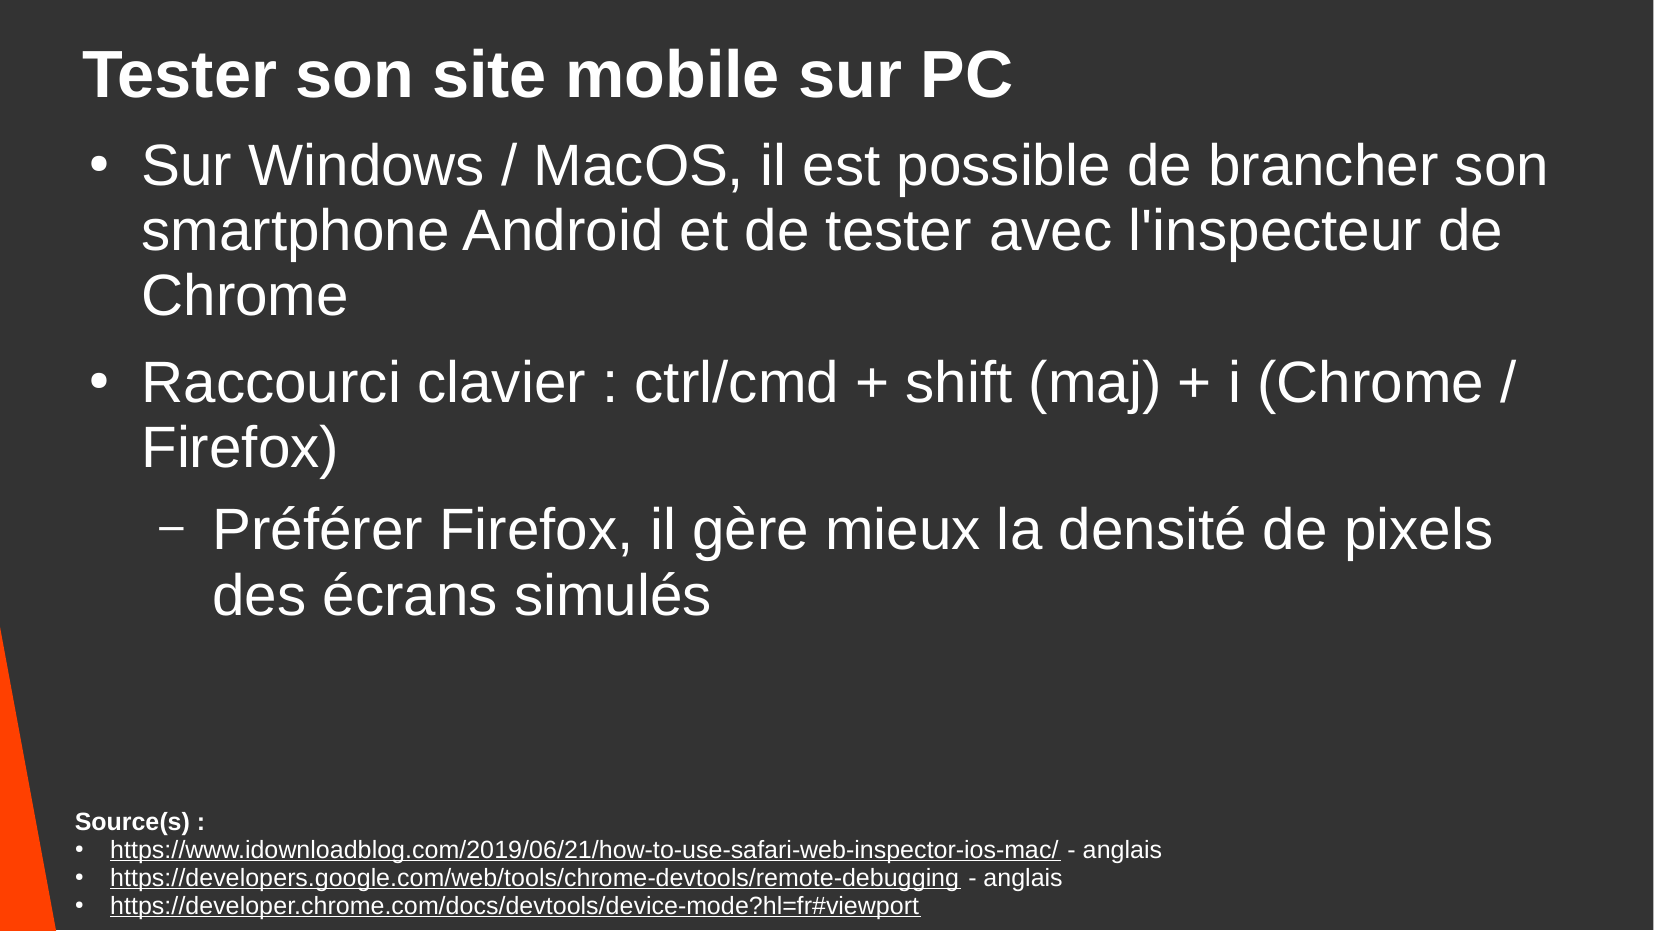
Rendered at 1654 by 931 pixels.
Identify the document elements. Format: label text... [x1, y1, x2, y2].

text_box [0, 626, 57, 931]
title Tester son site mobile sur PC [82, 37, 1571, 112]
list Sur Windows / MacOS, il est possible de brancher son smartphone Android et de tester avec l'inspecteur de Chrome Raccourci clavier : ctrl/cmd + shift (maj) + i (Chrome / Firefox) Préférer Firefox, il gère mieux la densité de pixels des écrans simulés [70, 132, 1605, 718]
text_box Source(s) : https://www.idownloadblog.com/2019/06/21/how-to-use-safari-web-inspector-ios-mac/ - anglais https://developers.google.com/web/tools/chrome-devtools/remote-debugging - anglais https://developer.chrome.com/docs/devtools/device-mode?hl=fr#viewport [60, 800, 1217, 928]
